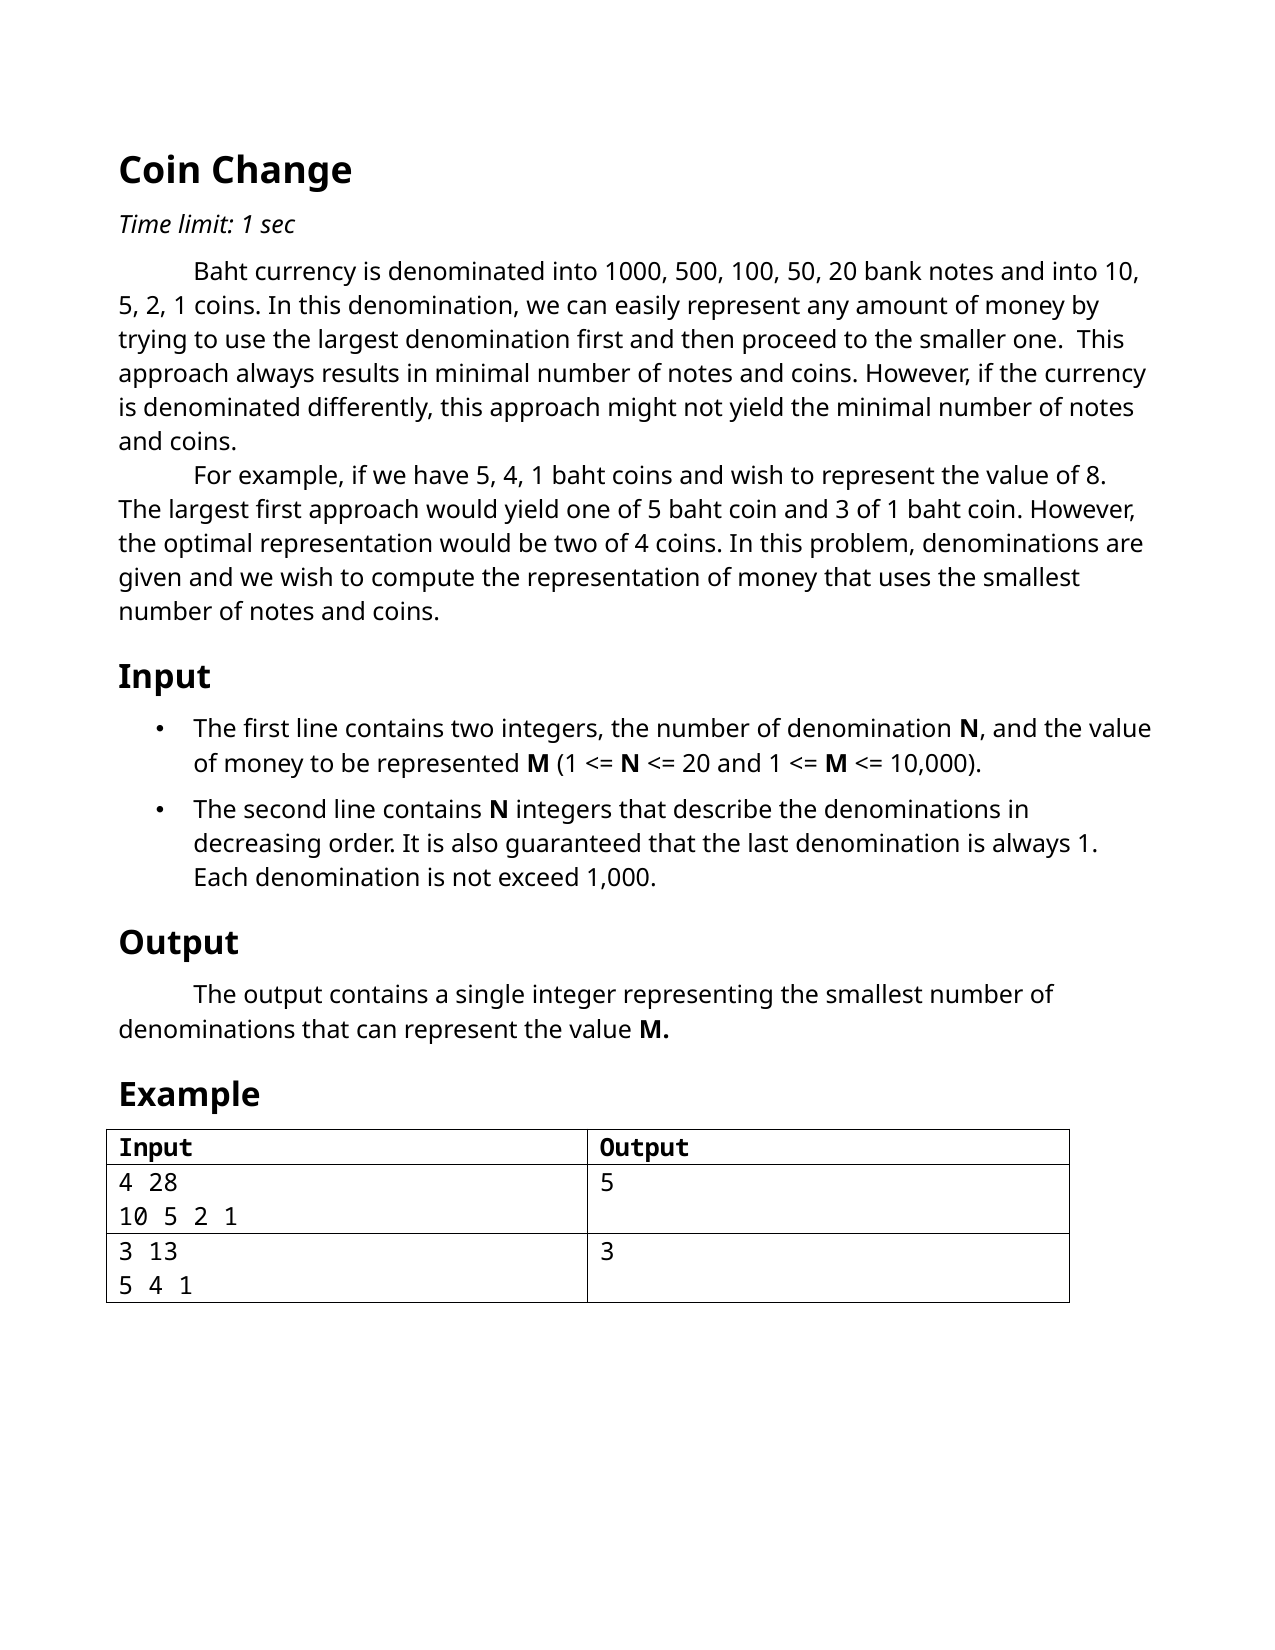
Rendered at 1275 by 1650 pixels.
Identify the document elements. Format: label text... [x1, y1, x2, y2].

text Time limit: 1 sec [118, 207, 1157, 241]
list The second line contains N integers that describe the denominations in decreasing order. It is also guaranteed that the last denomination is always 1. Each denomination is not exceed 1,000. [156, 792, 1157, 894]
text For example, if we have 5, 4, 1 baht coins and wish to represent the value of 8. The largest first approach would yield one of 5 baht coin and 3 of 1 baht coin. However, the optimal representation would be two of 4 coins. In this problem, denominations are given and we wish to compute the representation of money that uses the smallest number of notes and coins. [118, 458, 1157, 628]
list The first line contains two integers, the number of denomination N, and the value of money to be represented M (1 <= N <= 20 and 1 <= M <= 10,000). [156, 711, 1157, 779]
table_cell 4 28 10 5 2 1 [107, 1165, 587, 1233]
text Baht currency is denominated into 1000, 500, 100, 50, 20 bank notes and into 10, 5, 2, 1 coins. In this denomination, we can easily represent any amount of money by trying to use the largest denomination first and then proceed to the smaller one. This approach always results in minimal number of notes and coins. However, if the currency is denominated differently, this approach might not yield the minimal number of notes and coins. [118, 253, 1157, 458]
table_header Input [107, 1130, 587, 1164]
text The output contains a single integer representing the smallest number of denominations that can represent the value M. [118, 977, 1157, 1045]
title Coin Change [118, 143, 1157, 194]
subtitle Input [118, 653, 1157, 699]
table_cell 3 [588, 1234, 1069, 1302]
subtitle Output [118, 919, 1157, 965]
subtitle Example [118, 1070, 1157, 1116]
table_cell 5 [588, 1165, 1069, 1233]
table_cell 3 13 5 4 1 [107, 1234, 587, 1302]
table_header Output [588, 1130, 1069, 1164]
